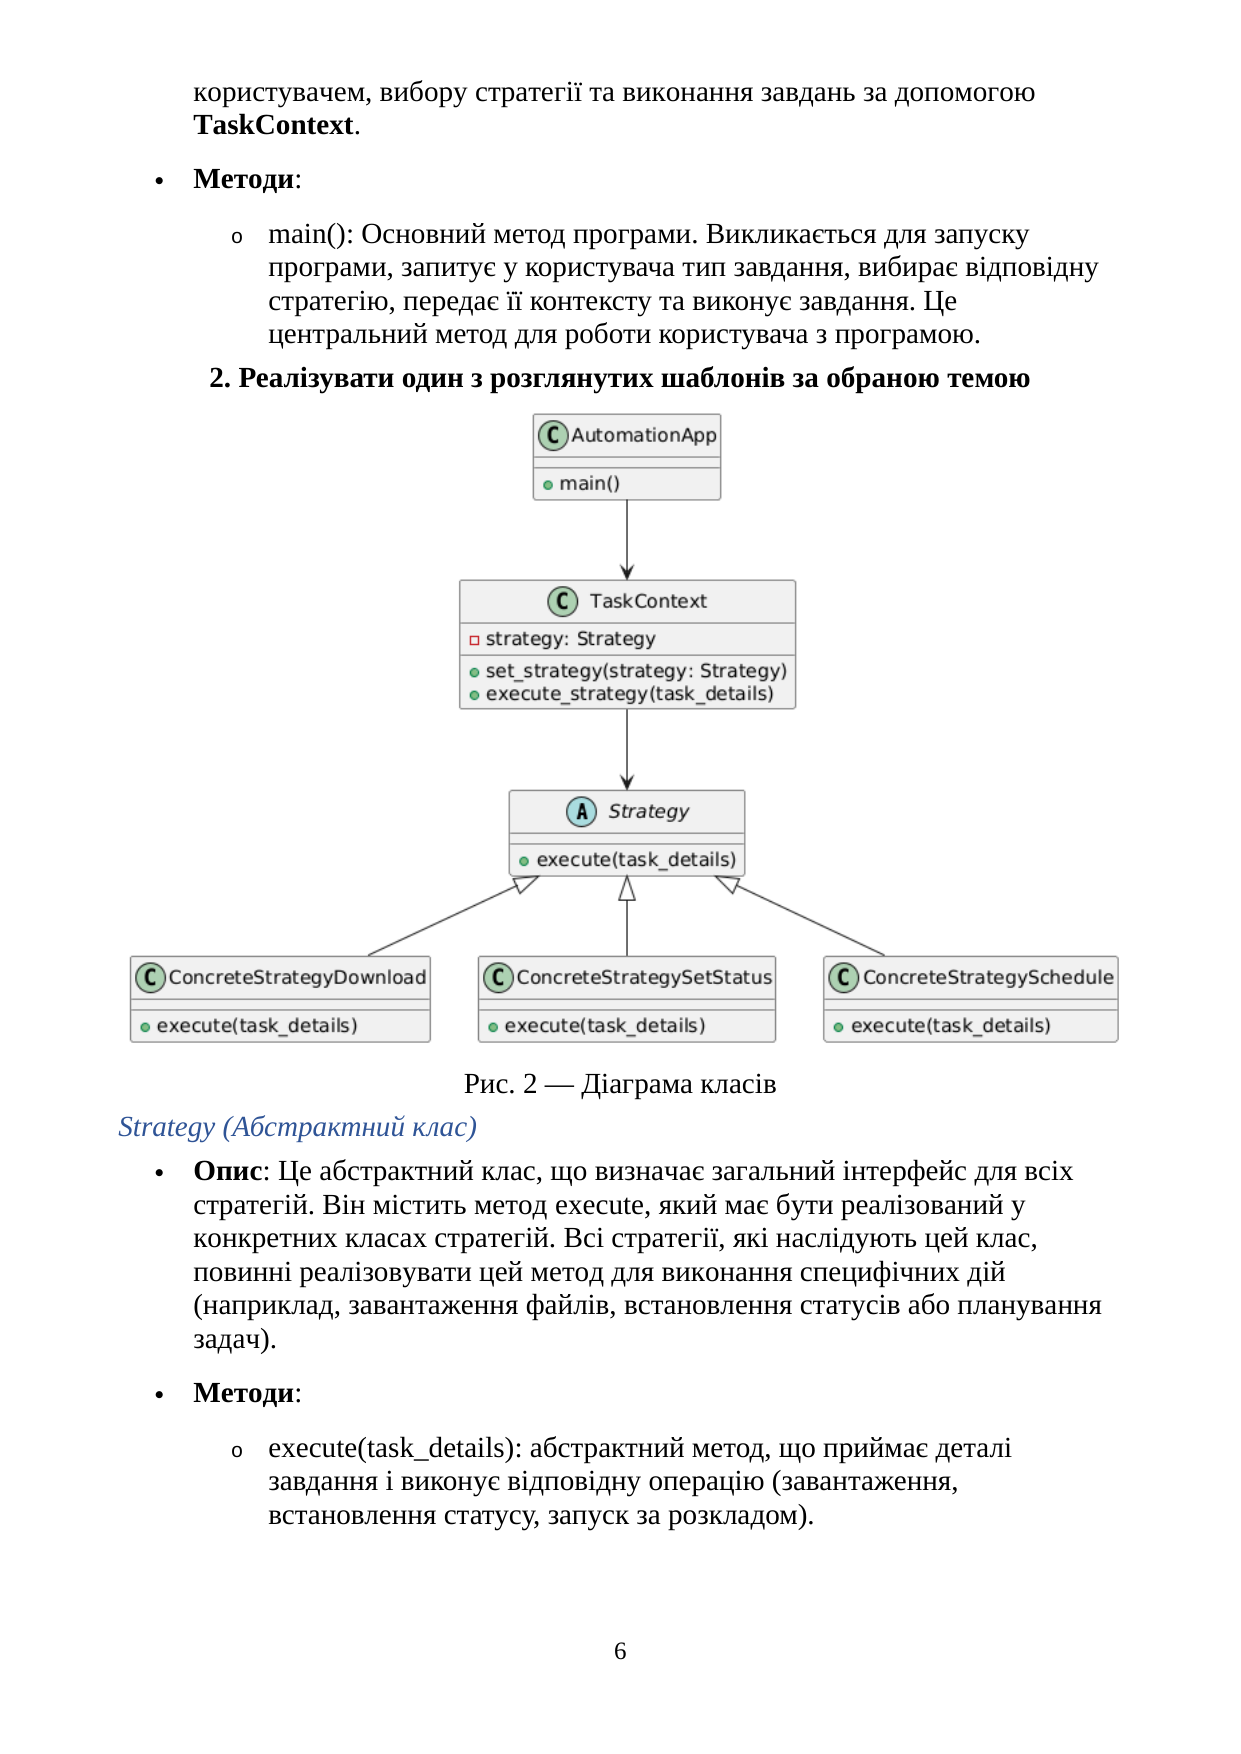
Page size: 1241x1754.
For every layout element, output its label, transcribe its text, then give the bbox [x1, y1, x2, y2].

list Опис: Це абстрактний клас, що визначає загальний інтерфейс для всіх стратегій. Він містить метод execute, який має бути реалізований у конкретних класах стратегій. Всі стратегії, які наслідують цей клас, повинні реалізовувати цей метод для виконання специфічних дій (наприклад, завантаження файлів, встановлення статусів або планування задач). [156, 1153, 1122, 1354]
text Рис. 2 — Діаграма класів [118, 1067, 1122, 1100]
list main(): Основний метод програми. Викликається для запуску програми, запитує у користувача тип завдання, вибирає відповідну стратегію, передає її контексту та виконує завдання. Це центральний метод для роботи користувача з програмою. [231, 216, 1122, 350]
subtitle 2. Реалізувати один з розглянутих шаблонів за обраною темою [118, 361, 1122, 394]
subtitle Strategy (Абстрактний клас) [118, 1109, 1122, 1143]
list Методи: [156, 1375, 1122, 1409]
list користувачем, вибору стратегії та виконання завдань за допомогою TaskContext. [156, 74, 1122, 141]
list execute(task_details): абстрактний метод, що приймає деталі завдання і виконує відповідну операцію (завантаження, встановлення статусу, запуск за розкладом). [231, 1430, 1122, 1530]
list Методи: [156, 162, 1122, 195]
